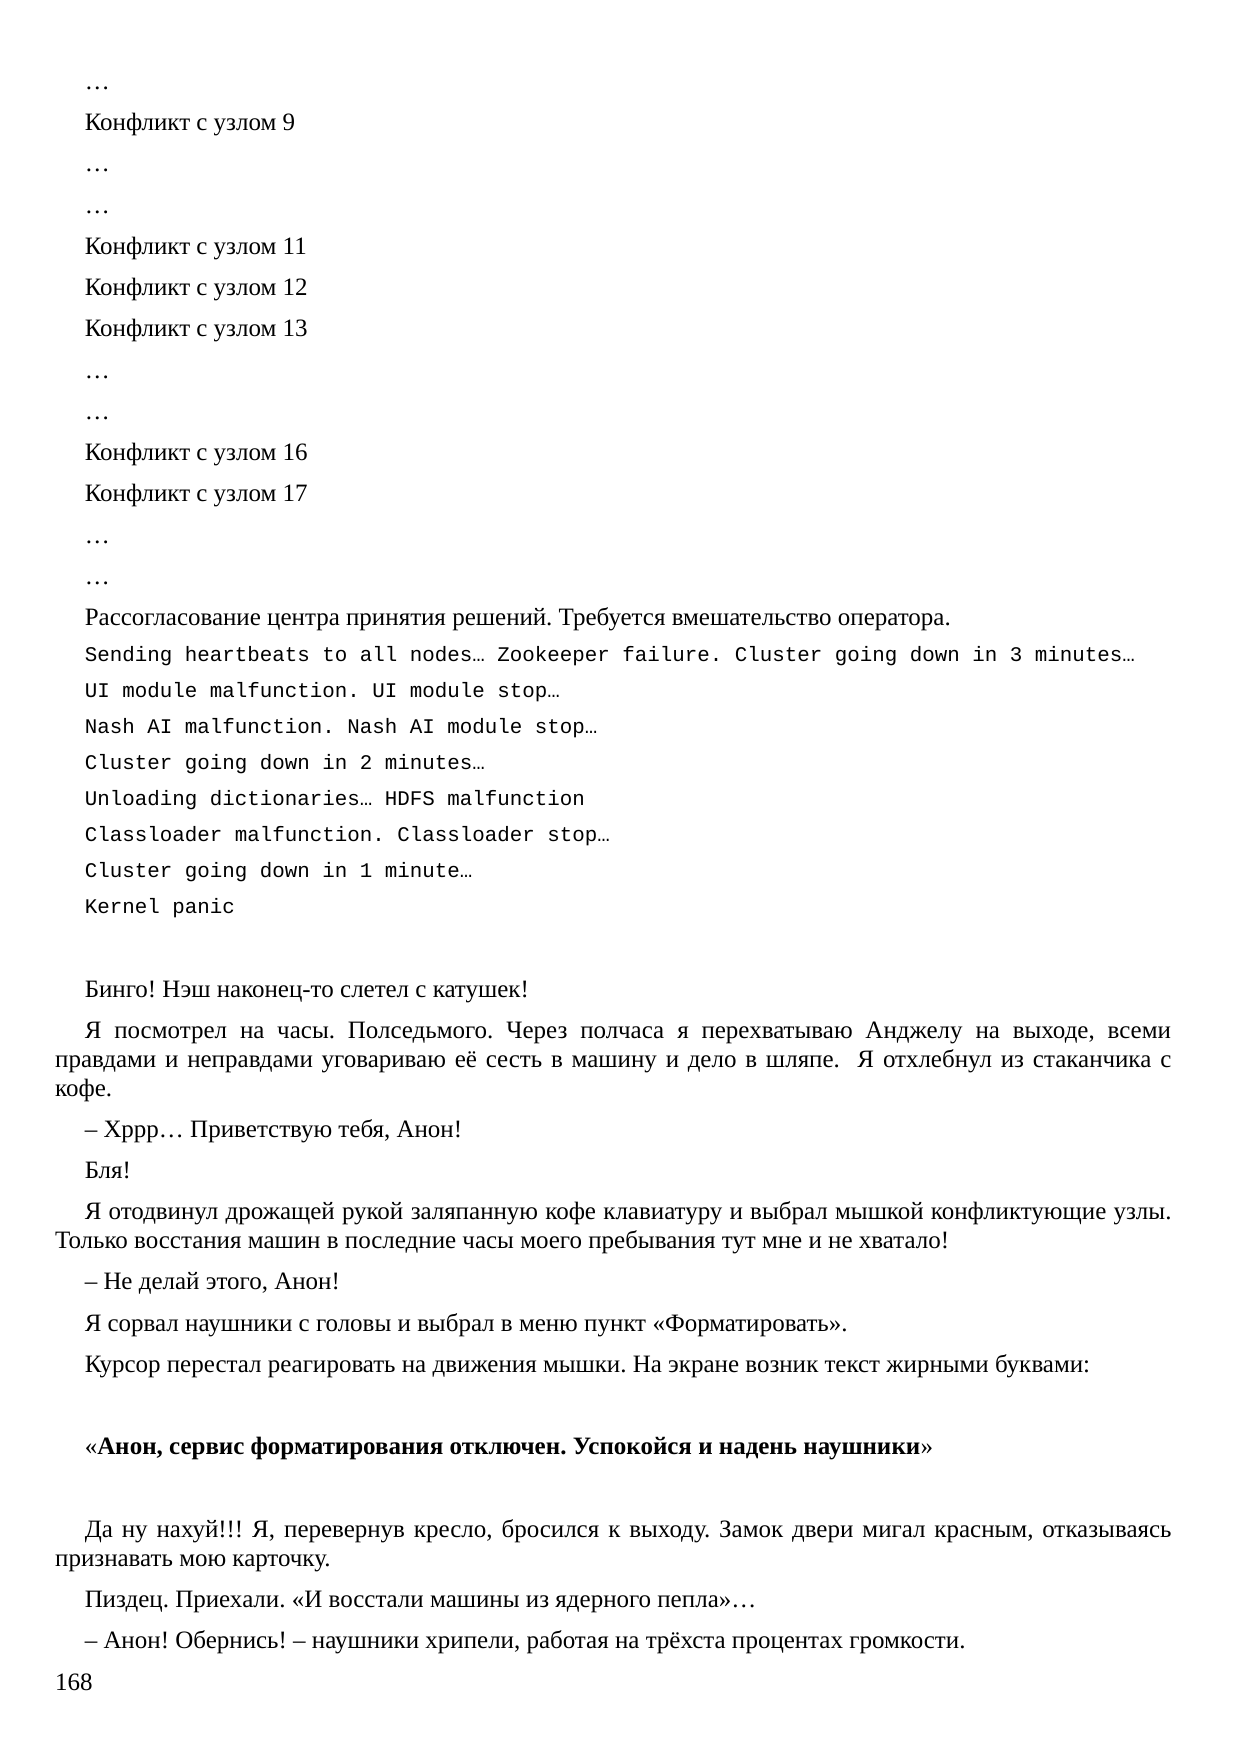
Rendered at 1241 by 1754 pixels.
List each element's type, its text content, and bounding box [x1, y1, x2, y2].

text Конфликт с узлом 17 [55, 478, 1173, 507]
text Конфликт с узлом 13 [55, 313, 1173, 342]
text Конфликт с узлом 12 [55, 272, 1173, 301]
text … [55, 396, 1173, 425]
text Sending heartbeats to all nodes… Zookeeper failure. Cluster going down in 3 minutes… [55, 643, 1173, 667]
text Nash AI malfunction. Nash AI module stop… [55, 716, 1173, 739]
text … [55, 561, 1173, 590]
text Курсор перестал реагировать на движения мышки. На экране возник текст жирными буквами: [55, 1349, 1173, 1378]
text Бля! [55, 1155, 1173, 1184]
text … [55, 520, 1173, 548]
text UI module malfunction. UI module stop… [55, 680, 1173, 703]
text Конфликт с узлом 16 [55, 437, 1173, 466]
text … [55, 148, 1173, 177]
text Да ну нахуй!!! Я, перевернув кресло, бросился к выходу. Замок двери мигал красным, отказываясь признавать мою карточку. [55, 1514, 1173, 1571]
text Classloader malfunction. Classloader stop… [55, 824, 1173, 848]
text Unloading dictionaries… HDFS malfunction [55, 788, 1173, 812]
text Cluster going down in 2 minutes… [55, 752, 1173, 776]
text Kernel panic [55, 897, 1173, 920]
text … [55, 66, 1173, 95]
text Конфликт с узлом 11 [55, 231, 1173, 260]
text Я посмотрел на часы. Полседьмого. Через полчаса я перехватываю Анджелу на выходе, всеми правдами и неправдами уговариваю её сесть в машину и дело в шляпе. Я отхлебнул из стаканчика с кофе. [55, 1015, 1173, 1101]
text Пиздец. Приехали. «И восстали машины из ядерного пепла»… [55, 1584, 1173, 1613]
text Рассогласование центра принятия решений. Требуется вмешательство оператора. [55, 602, 1173, 631]
text Бинго! Нэш наконец-то слетел с катушек! [55, 974, 1173, 1003]
text – Анон! Обернись! – наушники хрипели, работая на трёхста процентах громкости. [55, 1625, 1173, 1654]
text … [55, 190, 1173, 218]
text Конфликт с узлом 9 [55, 107, 1173, 136]
text Cluster going down in 1 minute… [55, 860, 1173, 884]
text – Хррр… Приветствую тебя, Анон! [55, 1114, 1173, 1143]
text Я сорвал наушники с головы и выбрал в меню пункт «Форматировать». [55, 1308, 1173, 1336]
text «Анон, сервис форматирования отключен. Успокойся и надень наушники» [55, 1431, 1173, 1460]
text – Не делай этого, Анон! [55, 1266, 1173, 1295]
text Я отодвинул дрожащей рукой заляпанную кофе клавиатуру и выбрал мышкой конфликтующие узлы. Только восстания машин в последние часы моего пребывания тут мне и не хватало! [55, 1196, 1173, 1254]
text … [55, 355, 1173, 383]
